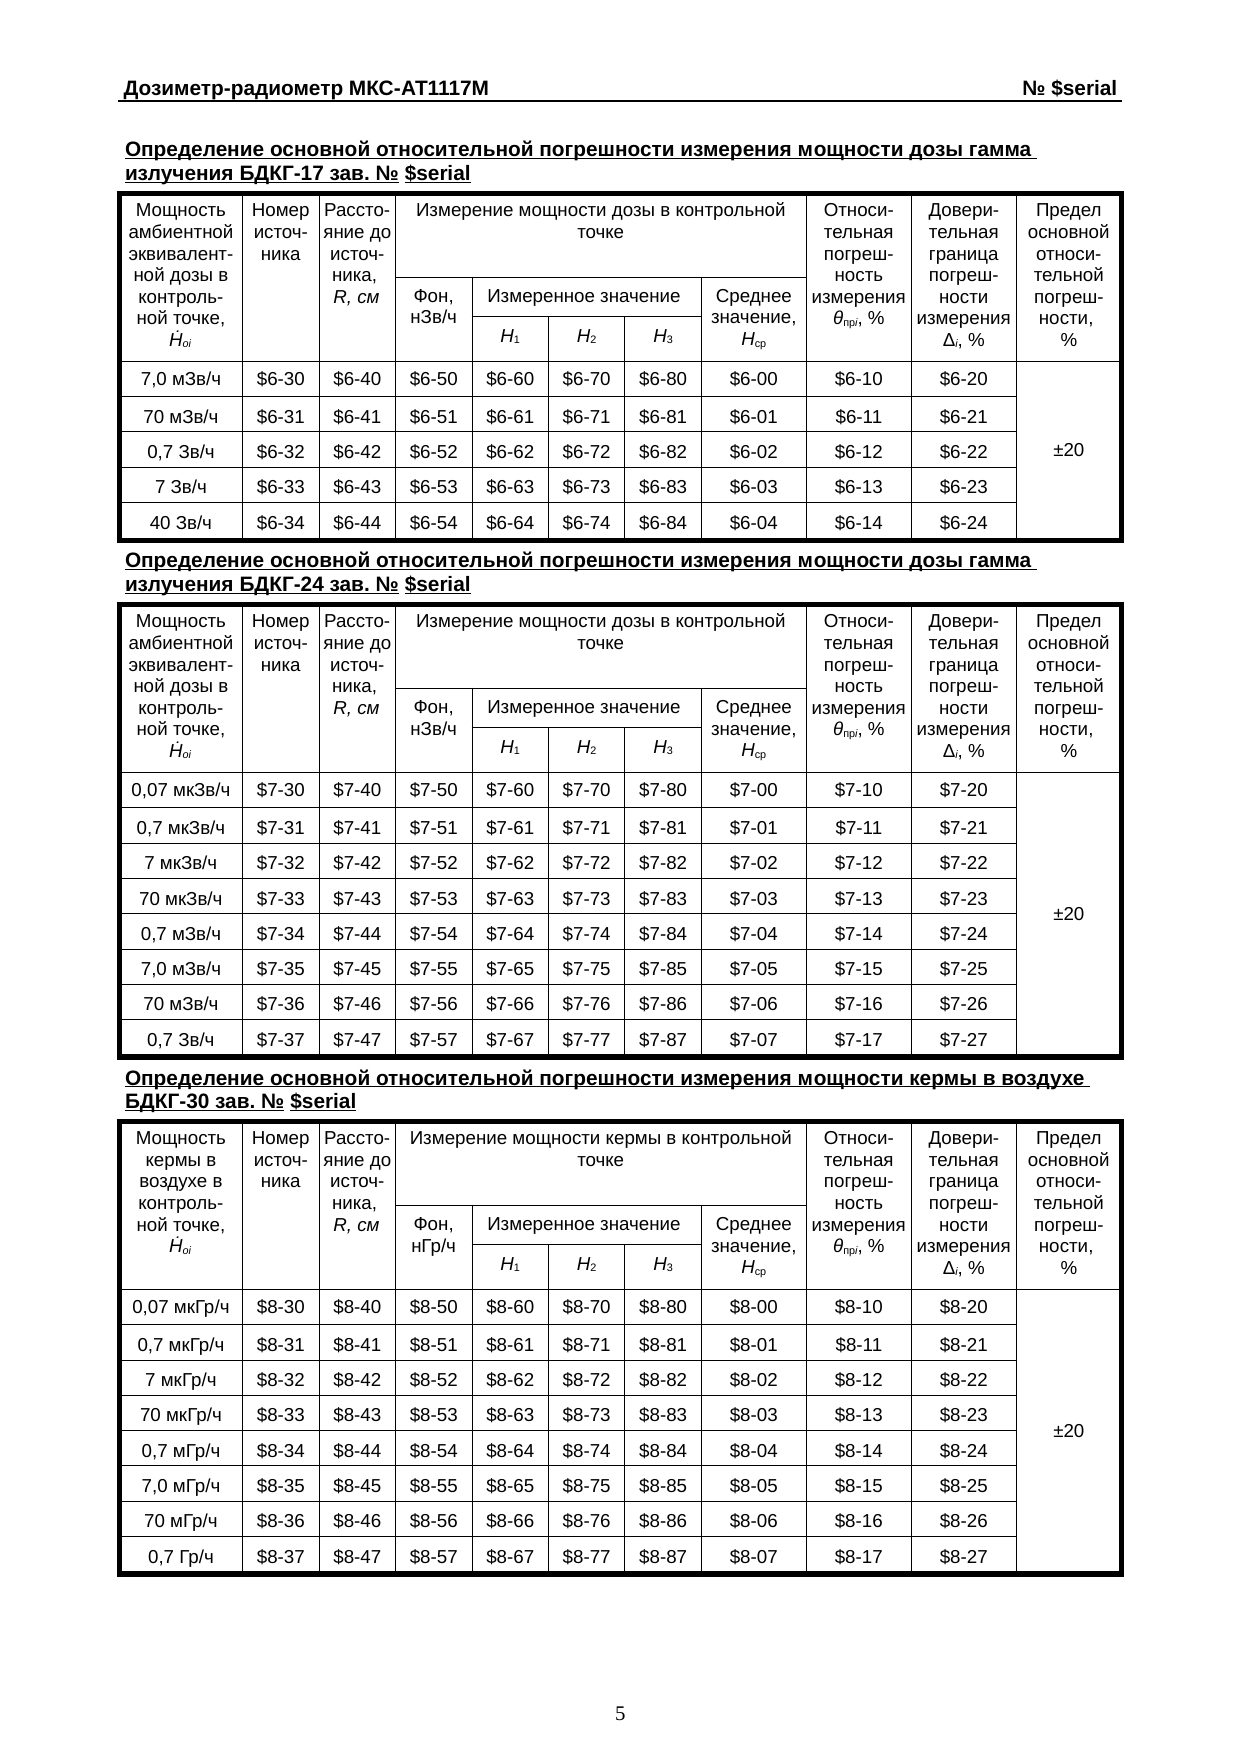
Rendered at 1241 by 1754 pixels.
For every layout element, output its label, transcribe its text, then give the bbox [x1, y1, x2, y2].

table_cell $8-15 [807, 1466, 911, 1501]
table_cell $7-57 [396, 1020, 472, 1054]
table_header Определение основной относительной погрешности измерения мощности дозы гамма излучения БДКГ-24 зав. № $serial [119, 543, 1121, 602]
table_cell $8-30 [243, 1290, 319, 1324]
table_cell $7-56 [396, 985, 472, 1019]
table_cell $7-22 [912, 844, 1016, 878]
table_cell Мощность амбиентной эквивалент-ной дозы в контроль- ной точке, Ḣoi [122, 607, 242, 772]
table_cell $7-63 [473, 879, 548, 913]
table_cell $8-80 [625, 1290, 701, 1324]
table_cell $8-10 [807, 1290, 911, 1324]
table_cell $8-31 [243, 1325, 319, 1359]
table_cell 7,0 мЗв/ч [122, 950, 242, 984]
table_cell $8-53 [396, 1396, 472, 1430]
table_cell $6-00 [702, 362, 806, 396]
table_cell $8-42 [320, 1361, 395, 1395]
table_cell $7-46 [320, 985, 395, 1019]
table_cell $8-11 [807, 1325, 911, 1359]
table_cell $7-16 [807, 985, 911, 1019]
table_cell $8-70 [549, 1290, 624, 1324]
table_cell ±20 [1017, 773, 1119, 1054]
table_cell $8-50 [396, 1290, 472, 1324]
table_cell $8-41 [320, 1325, 395, 1359]
table_cell $6-82 [625, 432, 701, 467]
table_cell $7-32 [243, 844, 319, 878]
table_cell $8-37 [243, 1537, 319, 1571]
table_cell Фон, нГр/ч [396, 1206, 472, 1289]
table_cell $8-56 [396, 1502, 472, 1536]
table_cell 7,0 мГр/ч [122, 1466, 242, 1501]
table_cell $7-82 [625, 844, 701, 878]
table_cell $6-60 [473, 362, 548, 396]
table_cell $7-77 [549, 1020, 624, 1054]
table_cell 7,0 мЗв/ч [122, 362, 242, 396]
table_cell $8-66 [473, 1502, 548, 1536]
table_header Определение основной относительной погрешности измерения мощности дозы гамма излучения БДКГ-17 зав. № $serial [119, 132, 1121, 191]
table_cell $6-41 [320, 397, 395, 431]
table_cell Относи-тельная погреш-ность измерения θпрi, % [807, 607, 911, 772]
table_cell $6-70 [549, 362, 624, 396]
table_cell $7-52 [396, 844, 472, 878]
table_cell $8-25 [912, 1466, 1016, 1501]
table_cell $6-54 [396, 503, 472, 537]
table_cell $8-86 [625, 1502, 701, 1536]
table_cell $8-05 [702, 1466, 806, 1501]
table_cell H2 [549, 1245, 624, 1289]
table_cell $6-74 [549, 503, 624, 537]
table_cell $7-85 [625, 950, 701, 984]
table_cell 70 мЗв/ч [122, 397, 242, 431]
table_cell $7-50 [396, 773, 472, 807]
table_cell Довери-тельная граница погреш-ности измерения Δi, % [912, 1124, 1016, 1289]
table_cell H1 [473, 1245, 548, 1289]
table_cell $7-83 [625, 879, 701, 913]
table_cell $7-87 [625, 1020, 701, 1054]
table_cell $6-32 [243, 432, 319, 467]
table_cell Предел основной относи-тельной погреш-ности, % [1017, 1124, 1119, 1289]
table_cell $7-35 [243, 950, 319, 984]
table_cell $7-15 [807, 950, 911, 984]
table_cell $8-52 [396, 1361, 472, 1395]
table_cell Рассто-яние до источ-ника, R, см [320, 607, 395, 772]
table_cell $7-45 [320, 950, 395, 984]
table_cell $6-72 [549, 432, 624, 467]
table_cell $7-73 [549, 879, 624, 913]
table_cell $6-30 [243, 362, 319, 396]
table_cell $7-41 [320, 808, 395, 842]
table_cell $6-64 [473, 503, 548, 537]
table_cell $6-43 [320, 468, 395, 502]
table_cell $8-67 [473, 1537, 548, 1571]
table_cell $7-61 [473, 808, 548, 842]
table_cell $7-54 [396, 914, 472, 948]
table_cell $8-14 [807, 1431, 911, 1465]
table_cell $7-51 [396, 808, 472, 842]
table_cell $8-71 [549, 1325, 624, 1359]
table_cell $8-23 [912, 1396, 1016, 1430]
table_cell Рассто-яние до источ-ника, R, см [320, 196, 395, 361]
table_cell H2 [549, 728, 624, 772]
table_cell $6-24 [912, 503, 1016, 537]
table_cell Относи-тельная погреш-ность измерения θпрi, % [807, 1124, 911, 1289]
table_cell $7-53 [396, 879, 472, 913]
table_cell $7-43 [320, 879, 395, 913]
table_cell H1 [473, 317, 548, 361]
table_cell $8-65 [473, 1466, 548, 1501]
table_cell 0,7 Зв/ч [122, 432, 242, 467]
table_cell $7-11 [807, 808, 911, 842]
table_cell 0,7 мкГр/ч [122, 1325, 242, 1359]
table_cell $8-63 [473, 1396, 548, 1430]
table_cell 0,07 мкГр/ч [122, 1290, 242, 1324]
table_cell $8-45 [320, 1466, 395, 1501]
table_cell 40 Зв/ч [122, 503, 242, 537]
table_cell Измерение мощности дозы в контрольной точке [396, 196, 806, 277]
table_cell $7-86 [625, 985, 701, 1019]
table_cell H3 [625, 728, 701, 772]
table_cell Номер источ-ника [243, 607, 319, 772]
table_cell $8-02 [702, 1361, 806, 1395]
table_cell $8-16 [807, 1502, 911, 1536]
table_cell $8-76 [549, 1502, 624, 1536]
table_cell Измеренное значение [473, 1206, 701, 1244]
table_cell 0,7 мЗв/ч [122, 914, 242, 948]
table_cell $8-77 [549, 1537, 624, 1571]
table_cell $7-17 [807, 1020, 911, 1054]
table_cell $7-55 [396, 950, 472, 984]
table_cell Фон, нЗв/ч [396, 278, 472, 361]
table_cell $7-37 [243, 1020, 319, 1054]
table_cell $7-14 [807, 914, 911, 948]
table_cell $8-40 [320, 1290, 395, 1324]
table_cell $7-12 [807, 844, 911, 878]
table_cell $7-07 [702, 1020, 806, 1054]
table_cell Предел основной относи-тельной погреш-ности, % [1017, 607, 1119, 772]
table_cell $8-21 [912, 1325, 1016, 1359]
table_cell $8-01 [702, 1325, 806, 1359]
table_cell $6-83 [625, 468, 701, 502]
table_cell $6-33 [243, 468, 319, 502]
table_cell $8-17 [807, 1537, 911, 1571]
table_cell $6-40 [320, 362, 395, 396]
table_cell $8-44 [320, 1431, 395, 1465]
table_cell $6-23 [912, 468, 1016, 502]
table_cell $8-64 [473, 1431, 548, 1465]
table_cell $8-35 [243, 1466, 319, 1501]
table_cell $6-04 [702, 503, 806, 537]
table_cell Довери-тельная граница погреш-ности измерения Δi, % [912, 607, 1016, 772]
table_cell $7-13 [807, 879, 911, 913]
table_cell Мощность амбиентной эквивалент-ной дозы в контроль- ной точке, Ḣoi [122, 196, 242, 361]
table_cell $8-24 [912, 1431, 1016, 1465]
table_cell $7-72 [549, 844, 624, 878]
table_cell $8-26 [912, 1502, 1016, 1536]
table_cell $7-42 [320, 844, 395, 878]
table_cell $7-04 [702, 914, 806, 948]
table_cell $6-50 [396, 362, 472, 396]
table_cell $7-64 [473, 914, 548, 948]
table_cell Номер источ-ника [243, 196, 319, 361]
table_cell ±20 [1017, 1290, 1119, 1571]
table_cell $6-84 [625, 503, 701, 537]
table_cell Среднее значение, Hср [702, 1206, 806, 1289]
table_cell $6-22 [912, 432, 1016, 467]
table_cell $7-75 [549, 950, 624, 984]
table_cell Довери-тельная граница погреш-ности измерения Δi, % [912, 196, 1016, 361]
table_cell $8-54 [396, 1431, 472, 1465]
table_cell $8-84 [625, 1431, 701, 1465]
table_cell $8-74 [549, 1431, 624, 1465]
table_cell $8-82 [625, 1361, 701, 1395]
table_cell $8-57 [396, 1537, 472, 1571]
table_cell $8-34 [243, 1431, 319, 1465]
table_cell H2 [549, 317, 624, 361]
table_cell $6-12 [807, 432, 911, 467]
table_cell $7-25 [912, 950, 1016, 984]
table_cell $7-44 [320, 914, 395, 948]
table_cell $6-71 [549, 397, 624, 431]
table_cell $8-00 [702, 1290, 806, 1324]
table_cell $8-43 [320, 1396, 395, 1430]
table_cell 0,7 мГр/ч [122, 1431, 242, 1465]
table_cell Измерение мощности кермы в контрольной точке [396, 1124, 806, 1204]
table_cell Измеренное значение [473, 689, 701, 727]
table_cell H3 [625, 1245, 701, 1289]
table_cell $7-05 [702, 950, 806, 984]
table_cell $7-80 [625, 773, 701, 807]
table_cell H3 [625, 317, 701, 361]
table_cell 70 мЗв/ч [122, 985, 242, 1019]
table_cell $8-73 [549, 1396, 624, 1430]
table_cell $7-67 [473, 1020, 548, 1054]
table_cell $6-44 [320, 503, 395, 537]
table_cell $8-81 [625, 1325, 701, 1359]
table_cell 7 Зв/ч [122, 468, 242, 502]
table_cell $6-81 [625, 397, 701, 431]
table_cell $8-72 [549, 1361, 624, 1395]
table_cell $6-73 [549, 468, 624, 502]
table_cell $7-21 [912, 808, 1016, 842]
table_cell Измеренное значение [473, 278, 701, 316]
table_cell $8-33 [243, 1396, 319, 1430]
table_cell $8-61 [473, 1325, 548, 1359]
table_cell $7-60 [473, 773, 548, 807]
table_cell $8-87 [625, 1537, 701, 1571]
table_cell $6-51 [396, 397, 472, 431]
table_cell $6-42 [320, 432, 395, 467]
table_cell Мощность кермы в воздухе в контроль- ной точке, Ḣoi [122, 1124, 242, 1289]
table_cell 7 мкГр/ч [122, 1361, 242, 1395]
table_cell $7-06 [702, 985, 806, 1019]
table_cell $7-30 [243, 773, 319, 807]
table_cell $7-84 [625, 914, 701, 948]
table_cell $7-20 [912, 773, 1016, 807]
table_cell $7-01 [702, 808, 806, 842]
table_cell $8-51 [396, 1325, 472, 1359]
table_cell $8-47 [320, 1537, 395, 1571]
table_cell $6-61 [473, 397, 548, 431]
table_cell $7-03 [702, 879, 806, 913]
table_cell $8-83 [625, 1396, 701, 1430]
table_cell $8-13 [807, 1396, 911, 1430]
table_cell $8-20 [912, 1290, 1016, 1324]
table_cell $8-75 [549, 1466, 624, 1501]
table_cell 70 мГр/ч [122, 1502, 242, 1536]
table_cell 70 мкГр/ч [122, 1396, 242, 1430]
table_cell $8-85 [625, 1466, 701, 1501]
table_cell $8-46 [320, 1502, 395, 1536]
table_cell Номер источ-ника [243, 1124, 319, 1289]
table_cell Среднее значение, Hср [702, 689, 806, 772]
table_cell $6-20 [912, 362, 1016, 396]
table_cell $8-27 [912, 1537, 1016, 1571]
table_cell $6-34 [243, 503, 319, 537]
table_cell $6-21 [912, 397, 1016, 431]
table_cell Предел основной относи-тельной погреш-ности, % [1017, 196, 1119, 361]
table_cell Среднее значение, Hср [702, 278, 806, 361]
table_cell $7-34 [243, 914, 319, 948]
table_cell $7-23 [912, 879, 1016, 913]
table_cell ±20 [1017, 362, 1119, 537]
table_cell Измерение мощности дозы в контрольной точке [396, 607, 806, 688]
table_cell $8-06 [702, 1502, 806, 1536]
table_cell $6-10 [807, 362, 911, 396]
table_cell $6-31 [243, 397, 319, 431]
table_cell $7-24 [912, 914, 1016, 948]
table_cell $7-31 [243, 808, 319, 842]
table_cell $6-02 [702, 432, 806, 467]
table_cell $7-40 [320, 773, 395, 807]
table_cell $7-02 [702, 844, 806, 878]
table_cell $6-14 [807, 503, 911, 537]
table_cell $7-62 [473, 844, 548, 878]
table_cell $8-36 [243, 1502, 319, 1536]
table_cell $7-27 [912, 1020, 1016, 1054]
table_cell $7-65 [473, 950, 548, 984]
table_cell $6-62 [473, 432, 548, 467]
table_cell $7-66 [473, 985, 548, 1019]
table_cell $8-04 [702, 1431, 806, 1465]
table_cell 0,7 Гр/ч [122, 1537, 242, 1571]
table_cell $8-03 [702, 1396, 806, 1430]
table_cell $7-26 [912, 985, 1016, 1019]
table_cell $8-62 [473, 1361, 548, 1395]
table_cell $8-22 [912, 1361, 1016, 1395]
table_cell $8-12 [807, 1361, 911, 1395]
table_cell Относи-тельная погреш-ность измерения θпрi, % [807, 196, 911, 361]
table_cell H1 [473, 728, 548, 772]
table_cell $6-63 [473, 468, 548, 502]
table_cell $6-01 [702, 397, 806, 431]
table_cell 0,7 Зв/ч [122, 1020, 242, 1054]
table_cell $6-80 [625, 362, 701, 396]
table_cell Рассто-яние до источ-ника, R, см [320, 1124, 395, 1289]
table_cell $7-71 [549, 808, 624, 842]
table_cell $8-32 [243, 1361, 319, 1395]
table_cell $8-55 [396, 1466, 472, 1501]
table_cell $8-60 [473, 1290, 548, 1324]
table_cell $7-81 [625, 808, 701, 842]
table_cell $6-52 [396, 432, 472, 467]
table_cell $7-00 [702, 773, 806, 807]
table_cell $6-53 [396, 468, 472, 502]
table_cell $7-74 [549, 914, 624, 948]
table_cell $7-36 [243, 985, 319, 1019]
table_cell $6-11 [807, 397, 911, 431]
table_cell $7-76 [549, 985, 624, 1019]
table_cell 7 мкЗв/ч [122, 844, 242, 878]
table_cell $7-47 [320, 1020, 395, 1054]
table_cell Фон, нЗв/ч [396, 689, 472, 772]
table_cell 70 мкЗв/ч [122, 879, 242, 913]
table_cell 0,7 мкЗв/ч [122, 808, 242, 842]
table_cell $7-10 [807, 773, 911, 807]
table_cell $7-70 [549, 773, 624, 807]
table_cell $6-13 [807, 468, 911, 502]
table_cell 0,07 мкЗв/ч [122, 773, 242, 807]
table_header Определение основной относительной погрешности измерения мощности кермы в воздухе БДКГ-30 зав. № $serial [119, 1060, 1121, 1119]
table_cell $8-07 [702, 1537, 806, 1571]
table_cell $7-33 [243, 879, 319, 913]
table_cell $6-03 [702, 468, 806, 502]
